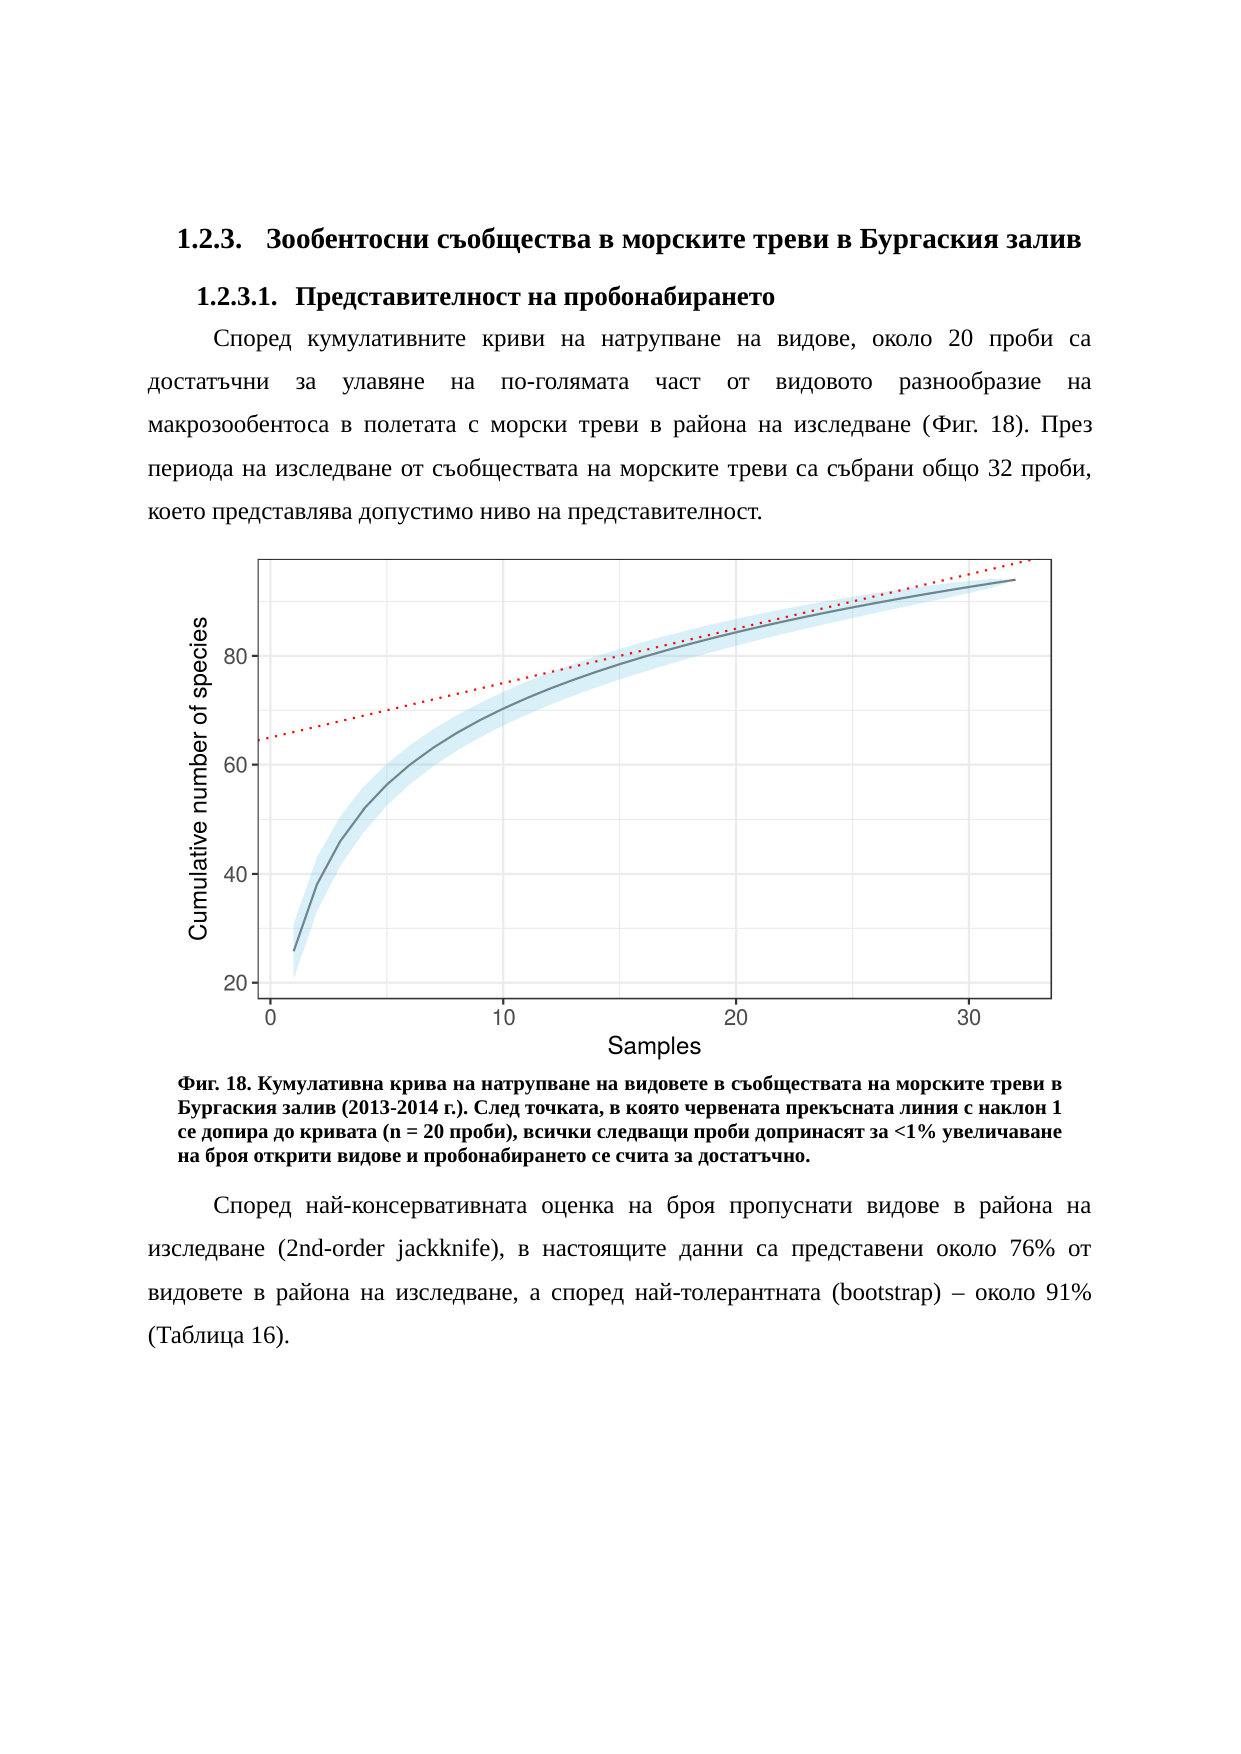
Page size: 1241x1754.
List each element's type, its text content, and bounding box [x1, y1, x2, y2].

subtitle Зообентосни съобщества в морските треви в Бургаския залив [242, 221, 1093, 255]
text Фиг. 18. Кумулативна крива на натрупване на видовете в съобществата на морските треви в Бургаския залив (2013-2014 г.). След точката, в която червената прекъсната линия с наклон 1 се допира до кривата (n = 20 проби), всички следващи проби допринасят за <1% увеличаване на броя открити видове и пробонабирането се счита за достатъчно. [177, 1071, 1063, 1167]
subtitle Представителност на пробонабирането [266, 280, 1093, 311]
picture [177, 547, 1063, 1071]
text Според кумулативните криви на натрупване на видове, около 20 проби са достатъчни за улавяне на по-голямата част от видовото разнообразие на макрозообентоса в полетата с морски треви в района на изследване (Фиг. 18). През периода на изследване от съобществата на морските треви са събрани общо 32 проби, което представлява допустимо ниво на представителност. [148, 323, 1093, 524]
text Според най-консервативната оценка на броя пропуснати видове в района на изследване (2nd-order jackknife), в настоящите данни са представени около 76% от видовете в района на изследване, а според най-толерантната (bootstrap) – около 91% (Таблица 16). [148, 1190, 1093, 1348]
